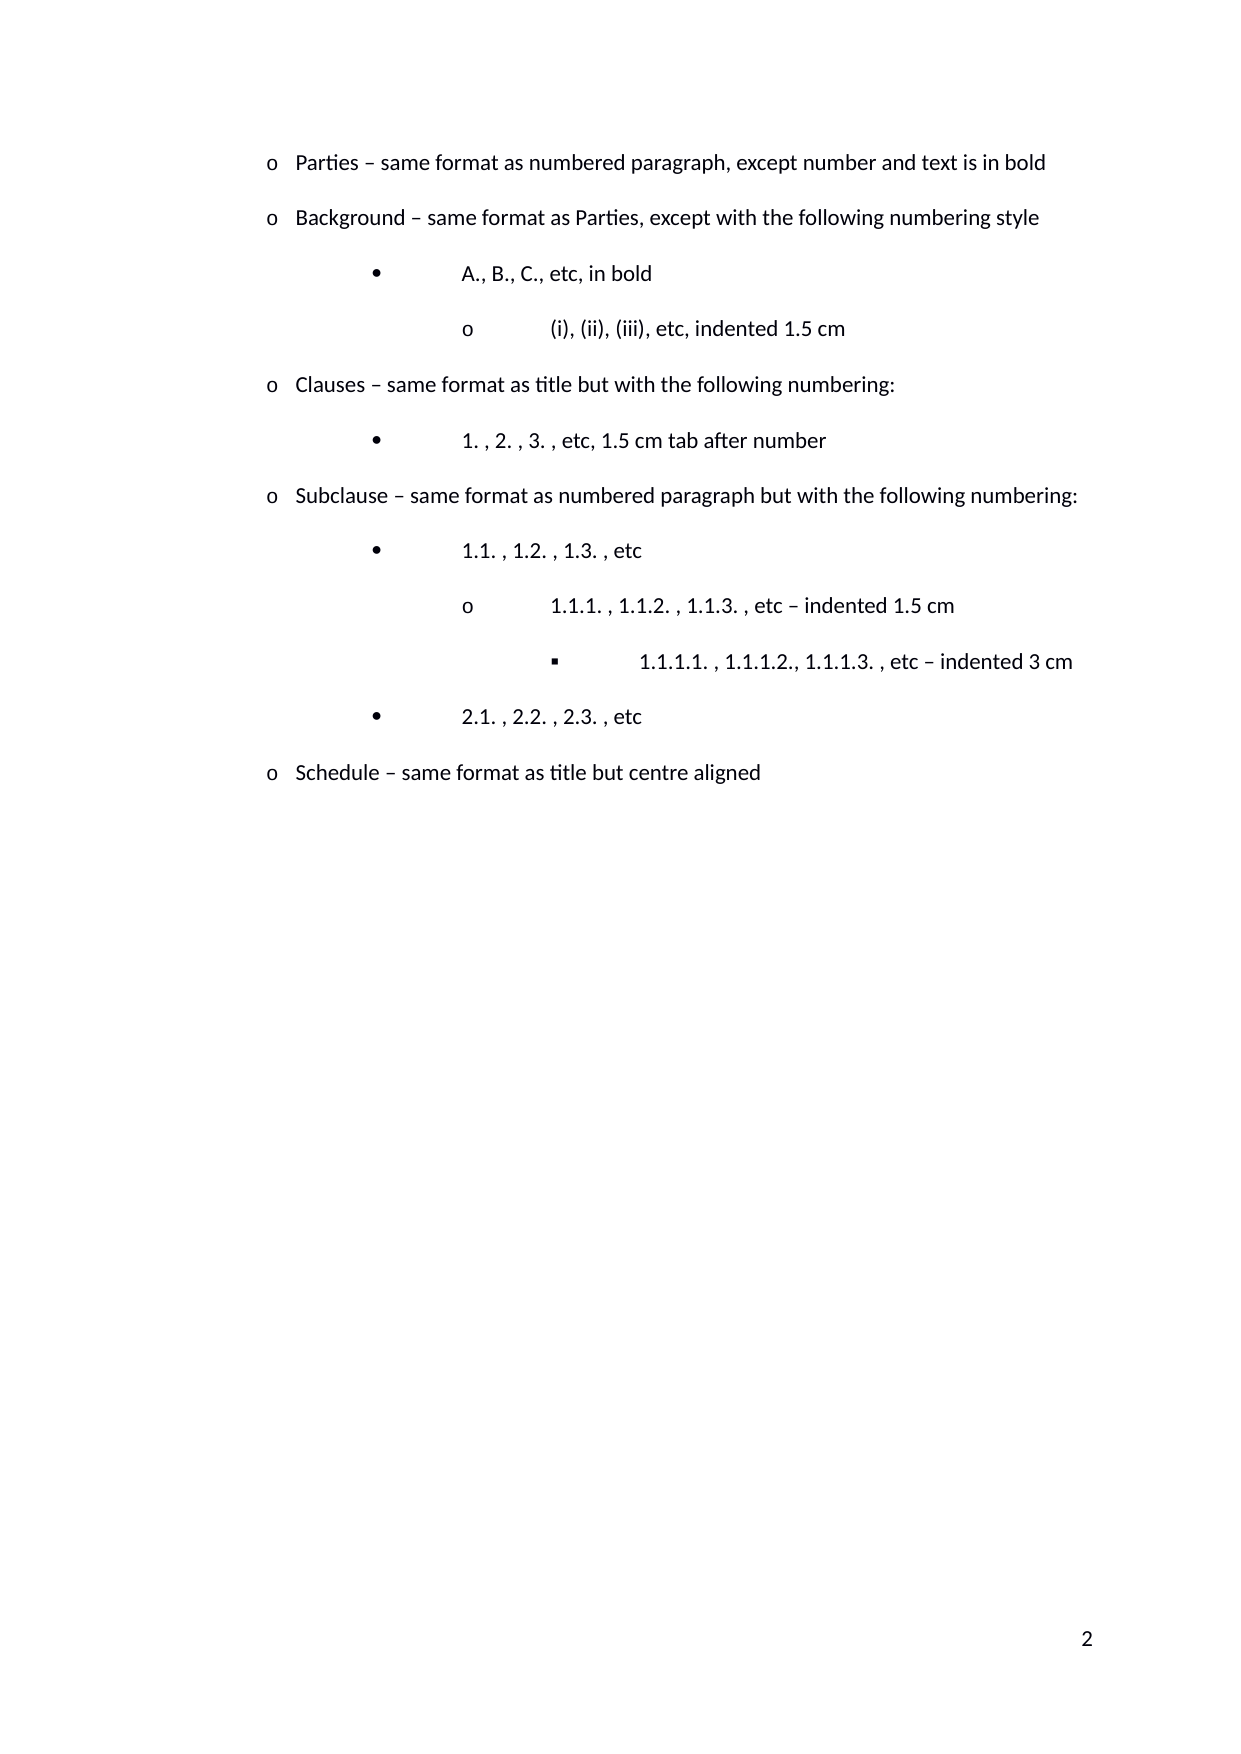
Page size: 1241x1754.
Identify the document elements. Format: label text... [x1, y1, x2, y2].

list Schedule – same format as title but centre aligned [266, 758, 1092, 786]
list 1.1.1.1. , 1.1.1.2., 1.1.1.3. , etc – indented 3 cm [550, 647, 1092, 675]
list 1. , 2. , 3. , etc, 1.5 cm tab after number [373, 426, 1092, 454]
list Clauses – same format as title but with the following numbering: [266, 370, 1092, 398]
list Subclause – same format as numbered paragraph but with the following numbering: [266, 481, 1092, 509]
list A., B., C., etc, in bold [373, 259, 1092, 287]
list Background – same format as Parties, except with the following numbering style [266, 203, 1092, 232]
list 1.1.1. , 1.1.2. , 1.1.3. , etc – indented 1.5 cm [461, 592, 1092, 620]
list (i), (ii), (iii), etc, indented 1.5 cm [461, 314, 1092, 343]
list 1.1. , 1.2. , 1.3. , etc [373, 537, 1092, 564]
list 2.1. , 2.2. , 2.3. , etc [373, 702, 1092, 731]
list Parties – same format as numbered paragraph, except number and text is in bold [266, 148, 1092, 176]
